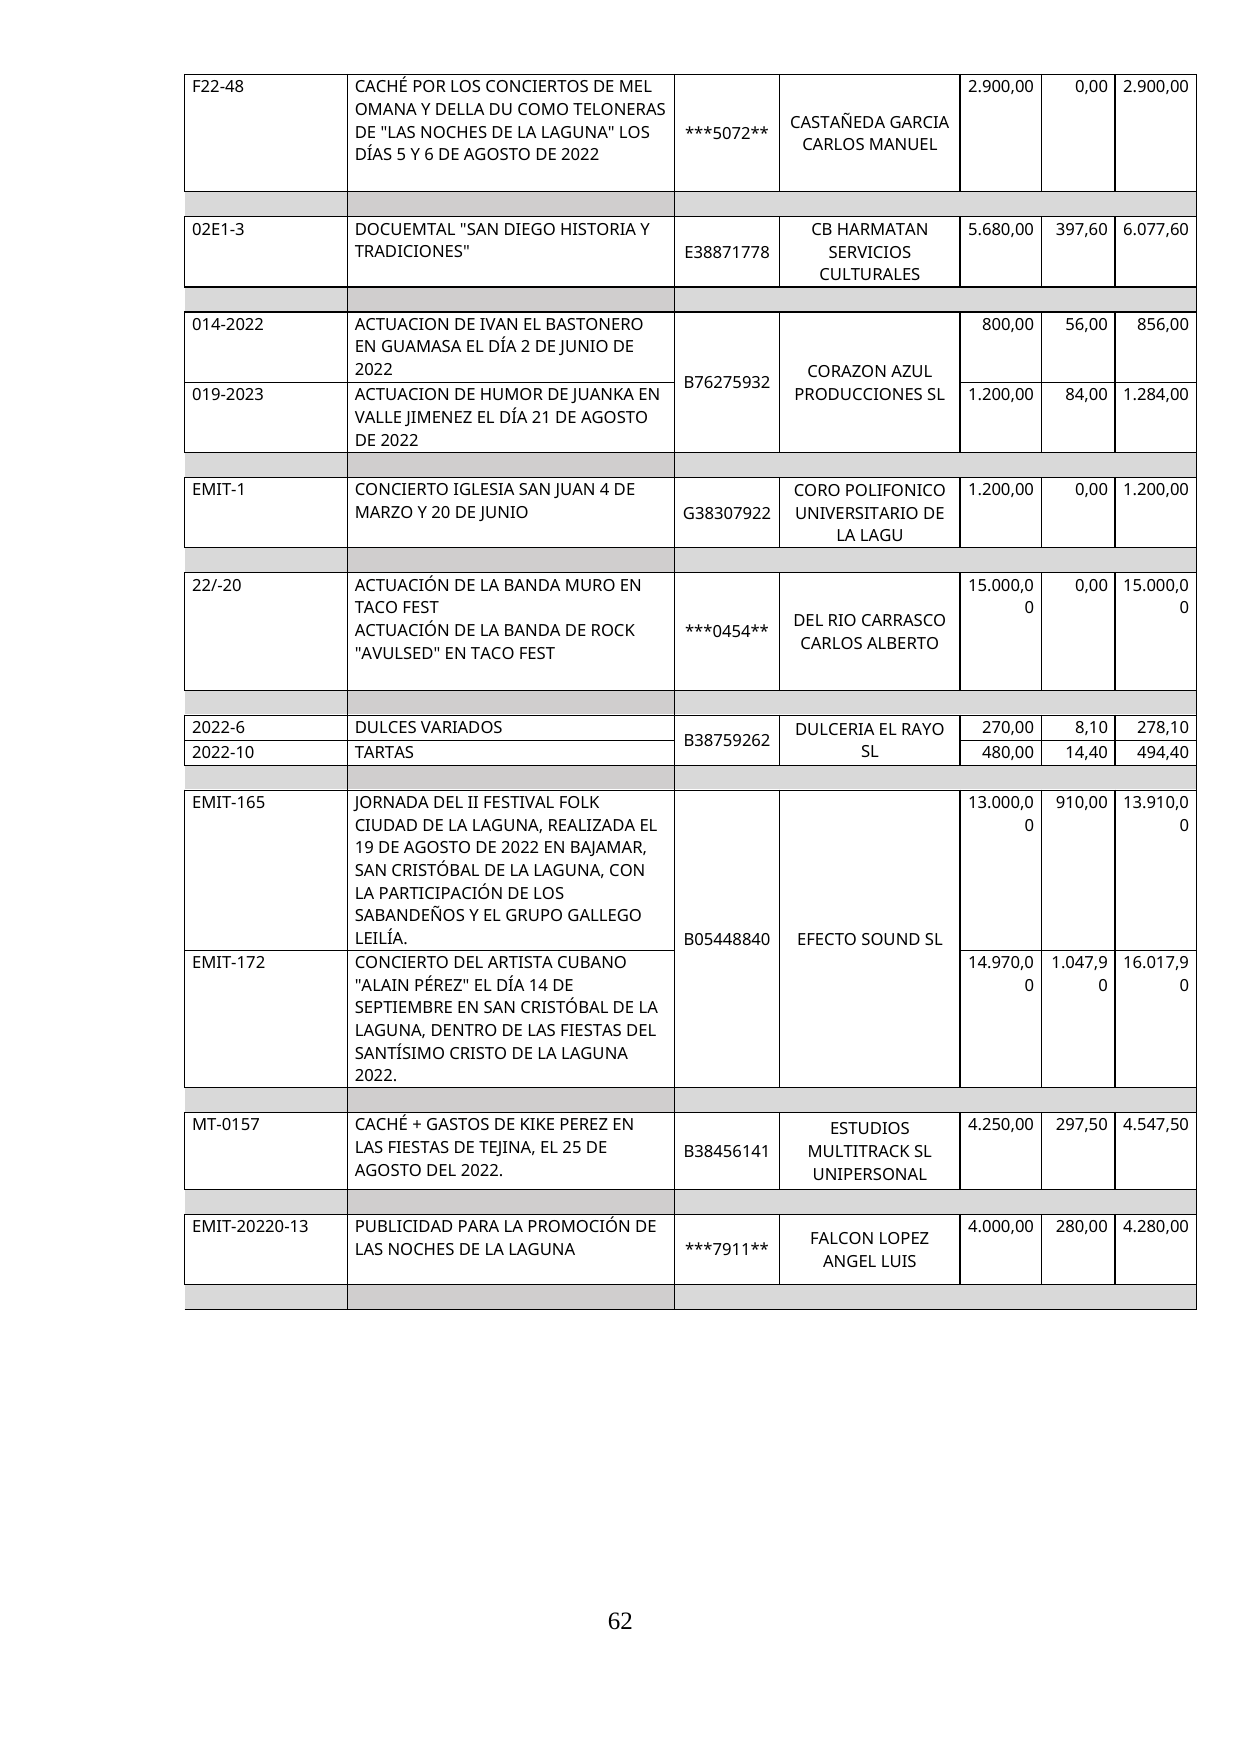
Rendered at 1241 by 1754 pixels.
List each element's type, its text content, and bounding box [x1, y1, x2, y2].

table_cell 16.017,90 [1116, 951, 1196, 1087]
table_cell 14.970,00 [961, 951, 1041, 1087]
table_cell ACTUACION DE IVAN EL BASTONERO EN GUAMASA EL DÍA 2 DE JUNIO DE 2022 [348, 313, 674, 382]
table_cell [675, 453, 779, 477]
table_cell 800,00 [961, 313, 1041, 382]
table_cell [960, 1285, 1041, 1309]
table_cell F22-48 [185, 75, 347, 191]
table_cell 270,00 [961, 716, 1041, 739]
table_cell 14,40 [1042, 741, 1114, 764]
table_cell 280,00 [1042, 1215, 1114, 1284]
table_cell 1.200,00 [961, 383, 1041, 452]
table_cell [1041, 1285, 1115, 1309]
table_cell [1041, 548, 1115, 572]
table_cell [1041, 1190, 1115, 1214]
table_cell [185, 766, 347, 789]
table_cell DULCES VARIADOS [348, 716, 674, 739]
table_cell [675, 288, 779, 311]
table_cell 4.547,50 [1116, 1113, 1196, 1189]
table_cell [675, 691, 779, 714]
table_cell [960, 1088, 1041, 1112]
table_cell 014-2022 [185, 313, 347, 382]
table_cell 15.000,00 [961, 573, 1041, 689]
table_cell 13.000,00 [961, 791, 1041, 949]
table_cell [185, 192, 347, 216]
table_cell [348, 1190, 674, 1214]
table_cell [779, 1190, 960, 1214]
table_cell 2022-10 [185, 741, 347, 764]
table_cell EMIT-172 [185, 951, 347, 1087]
table_cell 0,00 [1042, 75, 1114, 191]
table_cell 6.077,60 [1116, 217, 1196, 286]
table_cell [675, 548, 779, 572]
table_cell [185, 453, 347, 477]
table_cell [1041, 192, 1115, 216]
table_cell [1041, 766, 1115, 789]
table_cell 856,00 [1116, 313, 1196, 382]
table_cell 8,10 [1042, 716, 1114, 739]
table_cell TARTAS [348, 741, 674, 764]
table_cell 2022-6 [185, 716, 347, 739]
table_cell MT-0157 [185, 1113, 347, 1189]
table_cell [960, 453, 1041, 477]
table_cell [1115, 453, 1196, 477]
table_cell 480,00 [961, 741, 1041, 764]
table_cell 278,10 [1116, 716, 1196, 739]
table_cell EFECTO SOUND SL [780, 791, 959, 1087]
table_cell 494,40 [1116, 741, 1196, 764]
table_cell [185, 548, 347, 572]
table_cell 4.280,00 [1116, 1215, 1196, 1284]
table_cell ***7911** [675, 1215, 779, 1284]
table_cell [1115, 288, 1196, 311]
table_cell CB HARMATAN SERVICIOS CULTURALES [780, 217, 959, 286]
table_cell DOCUEMTAL "SAN DIEGO HISTORIA Y TRADICIONES" [348, 217, 674, 286]
table_cell [185, 1285, 347, 1309]
table_cell DULCERIA EL RAYO SL [780, 716, 959, 764]
table_cell [779, 548, 960, 572]
table_cell [779, 1088, 960, 1112]
table_cell [1041, 453, 1115, 477]
table_cell E38871778 [675, 217, 779, 286]
table_cell [675, 1285, 779, 1309]
table_cell ACTUACIÓN DE LA BANDA MURO EN TACO FEST ACTUACIÓN DE LA BANDA DE ROCK "AVULSED" EN TACO FEST [348, 573, 674, 689]
table_cell 56,00 [1042, 313, 1114, 382]
table_cell [779, 1285, 960, 1309]
table_cell CONCIERTO DEL ARTISTA CUBANO "ALAIN PÉREZ" EL DÍA 14 DE SEPTIEMBRE EN SAN CRISTÓBAL DE LA LAGUNA, DENTRO DE LAS FIESTAS DEL SANTÍSIMO CRISTO DE LA LAGUNA 2022. [348, 951, 674, 1087]
table_cell [1041, 691, 1115, 714]
table_cell EMIT-165 [185, 791, 347, 949]
table_cell CORO POLIFONICO UNIVERSITARIO DE LA LAGU [780, 478, 959, 547]
table_cell EMIT-1 [185, 478, 347, 547]
table_cell B05448840 [675, 791, 779, 1087]
table_cell [779, 766, 960, 789]
table_cell CORAZON AZUL PRODUCCIONES SL [780, 313, 959, 452]
table_cell CACHÉ + GASTOS DE KIKE PEREZ EN LAS FIESTAS DE TEJINA, EL 25 DE AGOSTO DEL 2022. [348, 1113, 674, 1189]
table_cell [348, 453, 674, 477]
table_cell [185, 691, 347, 714]
table_cell 5.680,00 [961, 217, 1041, 286]
table_cell [675, 1088, 779, 1112]
table_cell [960, 691, 1041, 714]
table_cell [1041, 288, 1115, 311]
table_cell 22/-20 [185, 573, 347, 689]
table_cell [960, 288, 1041, 311]
table_cell [1115, 766, 1196, 789]
table_cell 397,60 [1042, 217, 1114, 286]
table_cell [185, 1190, 347, 1214]
table_cell 2.900,00 [1116, 75, 1196, 191]
table_cell ESTUDIOS MULTITRACK SL UNIPERSONAL [780, 1113, 959, 1189]
table_cell [185, 1088, 347, 1112]
table_cell [1115, 1285, 1196, 1309]
table_cell [185, 288, 347, 311]
table_cell FALCON LOPEZ ANGEL LUIS [780, 1215, 959, 1284]
table_cell [1115, 1190, 1196, 1214]
table_cell [960, 766, 1041, 789]
table_cell CONCIERTO IGLESIA SAN JUAN 4 DE MARZO Y 20 DE JUNIO [348, 478, 674, 547]
table_cell ***0454** [675, 573, 779, 689]
table_cell [779, 288, 960, 311]
table_cell [348, 192, 674, 216]
table_cell [1115, 192, 1196, 216]
table_cell 0,00 [1042, 573, 1114, 689]
table_cell B38759262 [675, 716, 779, 764]
table_cell DEL RIO CARRASCO CARLOS ALBERTO [780, 573, 959, 689]
table_cell [1115, 691, 1196, 714]
table_cell ACTUACION DE HUMOR DE JUANKA EN VALLE JIMENEZ EL DÍA 21 DE AGOSTO DE 2022 [348, 383, 674, 452]
table_cell 910,00 [1042, 791, 1114, 949]
table_cell [348, 691, 674, 714]
table_cell [960, 192, 1041, 216]
table_cell [1115, 1088, 1196, 1112]
table_cell [348, 1088, 674, 1112]
table_cell CASTAÑEDA GARCIA CARLOS MANUEL [780, 75, 959, 191]
table_cell EMIT-20220-13 [185, 1215, 347, 1284]
table_cell 4.250,00 [961, 1113, 1041, 1189]
table_cell PUBLICIDAD PARA LA PROMOCIÓN DE LAS NOCHES DE LA LAGUNA [348, 1215, 674, 1284]
table_cell 84,00 [1042, 383, 1114, 452]
table_cell 297,50 [1042, 1113, 1114, 1189]
table_cell G38307922 [675, 478, 779, 547]
table_cell [348, 548, 674, 572]
table_cell 15.000,00 [1116, 573, 1196, 689]
table_cell [675, 1190, 779, 1214]
table_cell 1.200,00 [961, 478, 1041, 547]
table_cell [779, 691, 960, 714]
table_cell [960, 548, 1041, 572]
table_cell [348, 1285, 674, 1309]
table_cell 13.910,00 [1116, 791, 1196, 949]
table_cell [960, 1190, 1041, 1214]
table_cell [1115, 548, 1196, 572]
table_cell [675, 766, 779, 789]
table_cell [675, 192, 779, 216]
table_cell [348, 288, 674, 311]
table_cell [779, 192, 960, 216]
table_cell ***5072** [675, 75, 779, 191]
table_cell CACHÉ POR LOS CONCIERTOS DE MEL OMANA Y DELLA DU COMO TELONERAS DE "LAS NOCHES DE LA LAGUNA" LOS DÍAS 5 Y 6 DE AGOSTO DE 2022 [348, 75, 674, 191]
table_cell 019-2023 [185, 383, 347, 452]
table_cell 4.000,00 [961, 1215, 1041, 1284]
table_cell [1041, 1088, 1115, 1112]
table_cell B76275932 [675, 313, 779, 452]
table_cell [348, 766, 674, 789]
table_cell B38456141 [675, 1113, 779, 1189]
table_cell 02E1-3 [185, 217, 347, 286]
table_cell 1.200,00 [1116, 478, 1196, 547]
table_cell [779, 453, 960, 477]
table_cell 1.047,90 [1042, 951, 1114, 1087]
table_cell 0,00 [1042, 478, 1114, 547]
table_cell 1.284,00 [1116, 383, 1196, 452]
table_cell JORNADA DEL II FESTIVAL FOLK CIUDAD DE LA LAGUNA, REALIZADA EL 19 DE AGOSTO DE 2022 EN BAJAMAR, SAN CRISTÓBAL DE LA LAGUNA, CON LA PARTICIPACIÓN DE LOS SABANDEÑOS Y EL GRUPO GALLEGO LEILÍA. [348, 791, 674, 949]
table_cell 2.900,00 [961, 75, 1041, 191]
